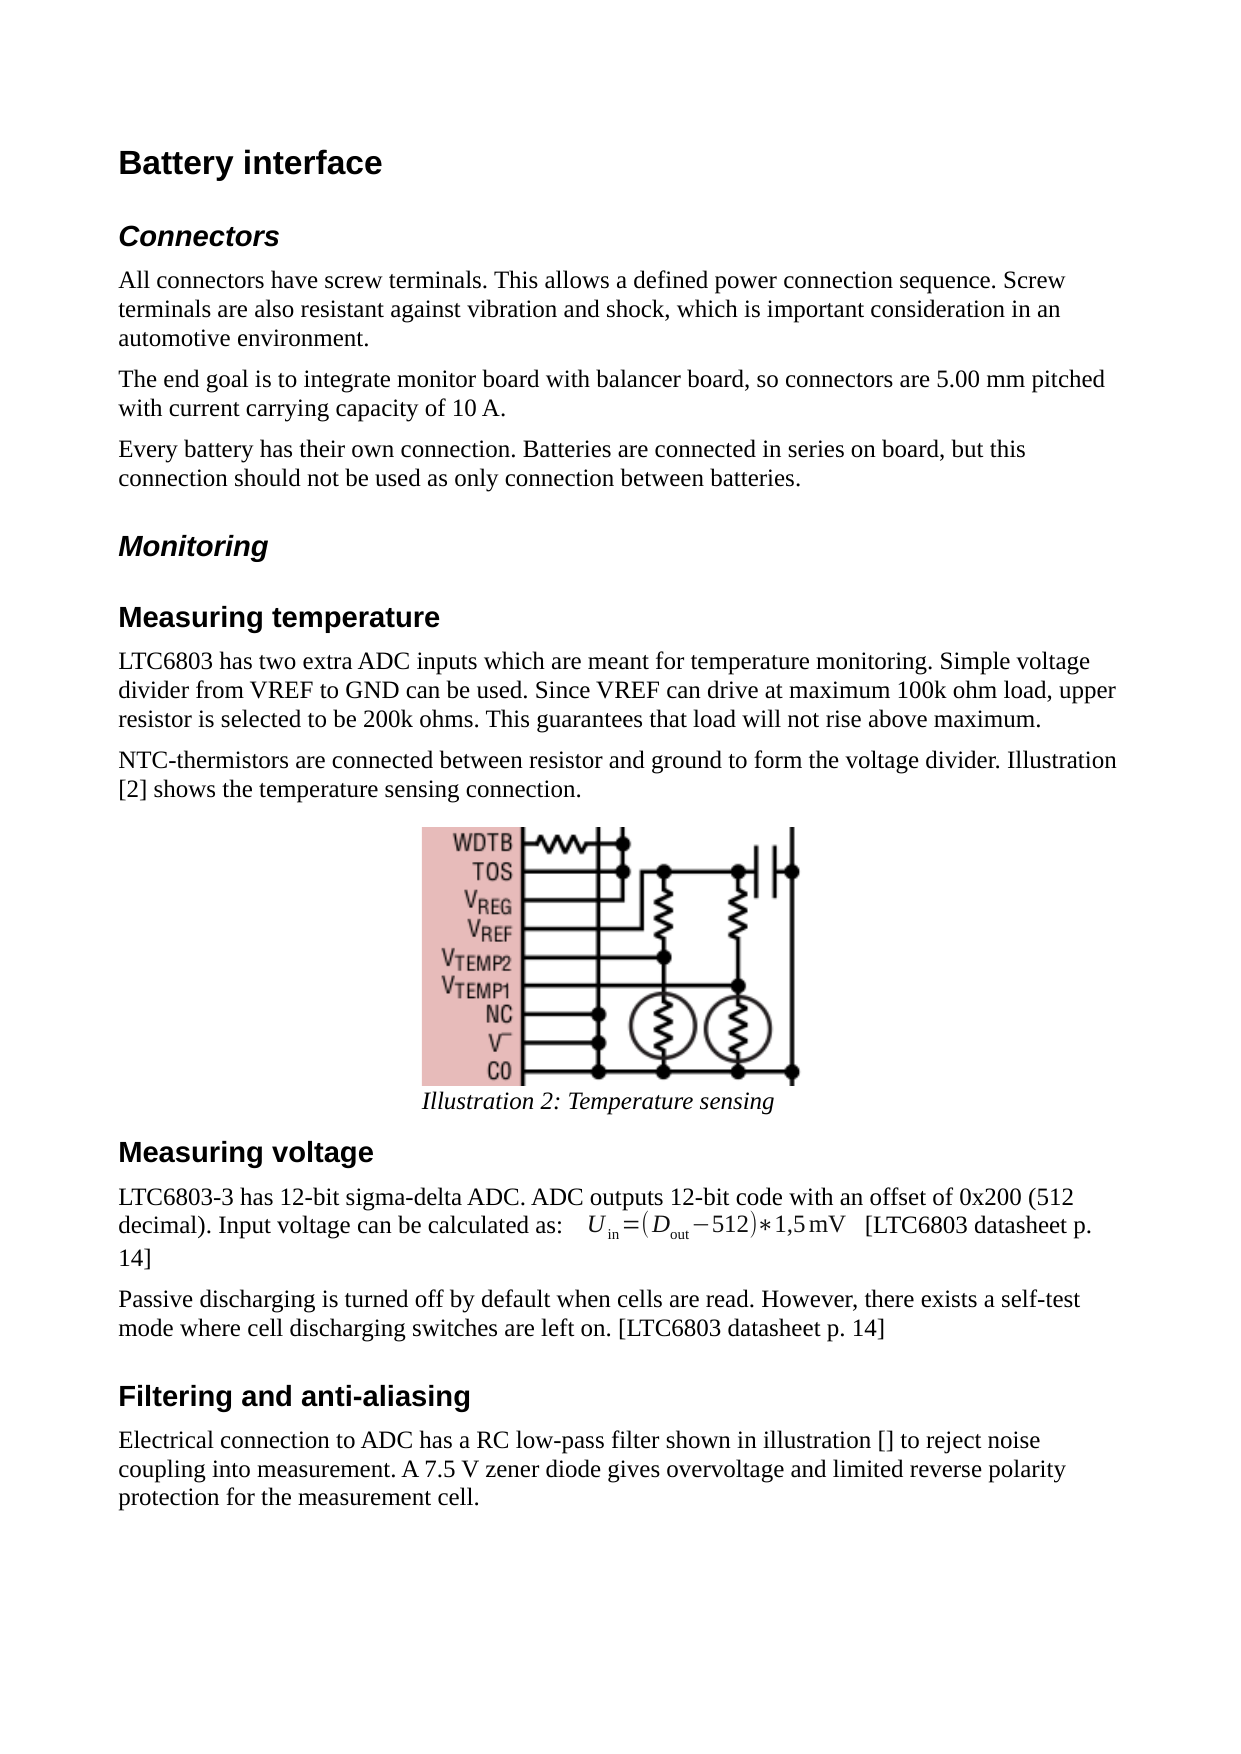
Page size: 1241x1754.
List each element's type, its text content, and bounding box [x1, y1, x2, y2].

subtitle Connectors [118, 219, 1122, 253]
text Illustration 2: Temperature sensing [422, 1086, 819, 1114]
text All connectors have screw terminals. This allows a defined power connection sequence. Screw terminals are also resistant against vibration and shock, which is important consideration in an automotive environment. [118, 265, 1122, 352]
subtitle Monitoring [118, 529, 1122, 563]
subtitle Measuring voltage [118, 1136, 1122, 1169]
subtitle Filtering and anti-aliasing [118, 1379, 1122, 1412]
text LTC6803 has two extra ADC inputs which are meant for temperature monitoring. Simple voltage divider from VREF to GND can be used. Since VREF can drive at maximum 100k ohm load, upper resistor is selected to be 200k ohms. This guarantees that load will not rise above maximum. [118, 646, 1122, 732]
text Every battery has their own connection. Batteries are connected in series on board, but this connection should not be used as only connection between batteries. [118, 434, 1122, 492]
text NTC-thermistors are connected between resistor and ground to form the voltage divider. Illustration [2] shows the temperature sensing connection. [118, 745, 1122, 802]
picture [421, 827, 819, 1086]
text Electrical connection to ADC has a RC low-pass filter shown in illustration [] to reject noise coupling into measurement. A 7.5 V zener diode gives overvoltage and limited reverse polarity protection for the measurement cell. [118, 1425, 1122, 1511]
text Passive discharging is turned off by default when cells are read. However, there exists a self-test mode where cell discharging switches are left on. [LTC6803 datasheet p. 14] [118, 1284, 1122, 1341]
text LTC6803-3 has 12-bit sigma-delta ADC. ADC outputs 12-bit code with an offset of 0x200 (512 decimal). Input voltage can be calculated as: [LTC6803 datasheet p. 14] [118, 1182, 1122, 1271]
subtitle Battery interface [118, 143, 1122, 182]
text The end goal is to integrate monitor board with balancer board, so connectors are 5.00 mm pitched with current carrying capacity of 10 A. [118, 364, 1122, 422]
subtitle Measuring temperature [118, 600, 1122, 634]
